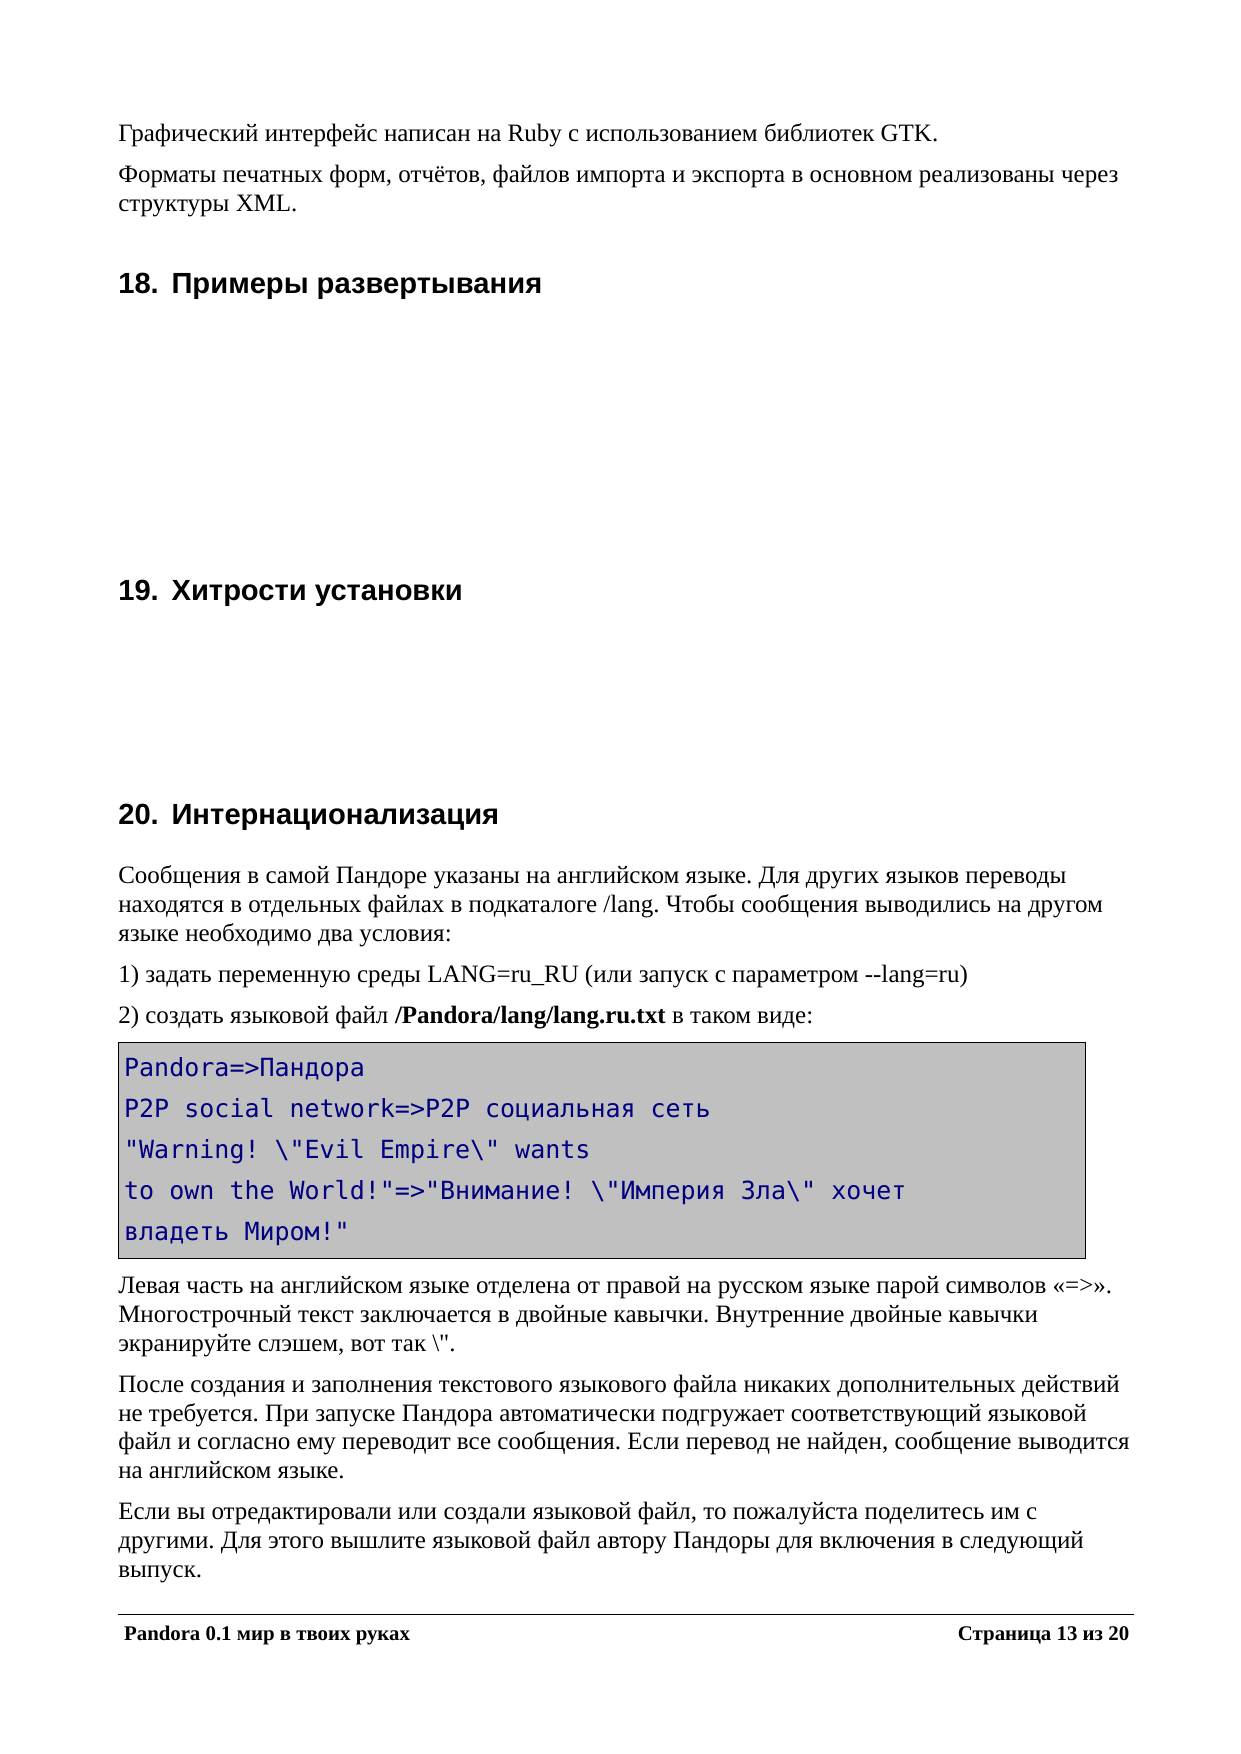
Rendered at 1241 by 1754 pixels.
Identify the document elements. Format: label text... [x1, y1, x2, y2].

text Форматы печатных форм, отчётов, файлов импорта и экспорта в основном реализованы через структуры XML. [118, 159, 1134, 217]
subtitle Хитрости установки [118, 573, 1134, 606]
subtitle Интернационализация [118, 797, 1134, 830]
text 1) задать переменную среды LANG=ru_RU (или запуск с параметром --lang=ru) [118, 959, 1134, 988]
text Левая часть на английском языке отделена от правой на русском языке парой символов «=>». Многострочный текст заключается в двойные кавычки. Внутренние двойные кавычки экранируйте слэшем, вот так \". [118, 1270, 1134, 1356]
text После создания и заполнения текстового языкового файла никаких дополнительных действий не требуется. При запуске Пандора автоматически подгружает соответствующий языковой файл и согласно ему переводит все сообщения. Если перевод не найден, сообщение выводится на английском языке. [118, 1369, 1134, 1484]
text 2) создать языковой файл /Pandora/lang/lang.ru.txt в таком виде: [118, 1000, 1134, 1029]
table_header Pandora=>Пандора P2P social network=>P2P социальная сеть "Warning! \"Evil Empire\" wants to own the World!"=>"Внимание! \"Империя Зла\" хочет владеть Миром!" [119, 1043, 1085, 1258]
subtitle Примеры развертывания [118, 266, 1134, 299]
text Сообщения в самой Пандоре указаны на английском языке. Для других языков переводы находятся в отдельных файлах в подкаталоге /lang. Чтобы сообщения выводились на другом языке необходимо два условия: [118, 860, 1134, 947]
text Если вы отредактировали или создали языковой файл, то пожалуйста поделитесь им с другими. Для этого вышлите языковой файл автору Пандоры для включения в следующий выпуск. [118, 1496, 1134, 1583]
text Графический интерфейс написан на Ruby с использованием библиотек GTK. [118, 118, 1134, 147]
